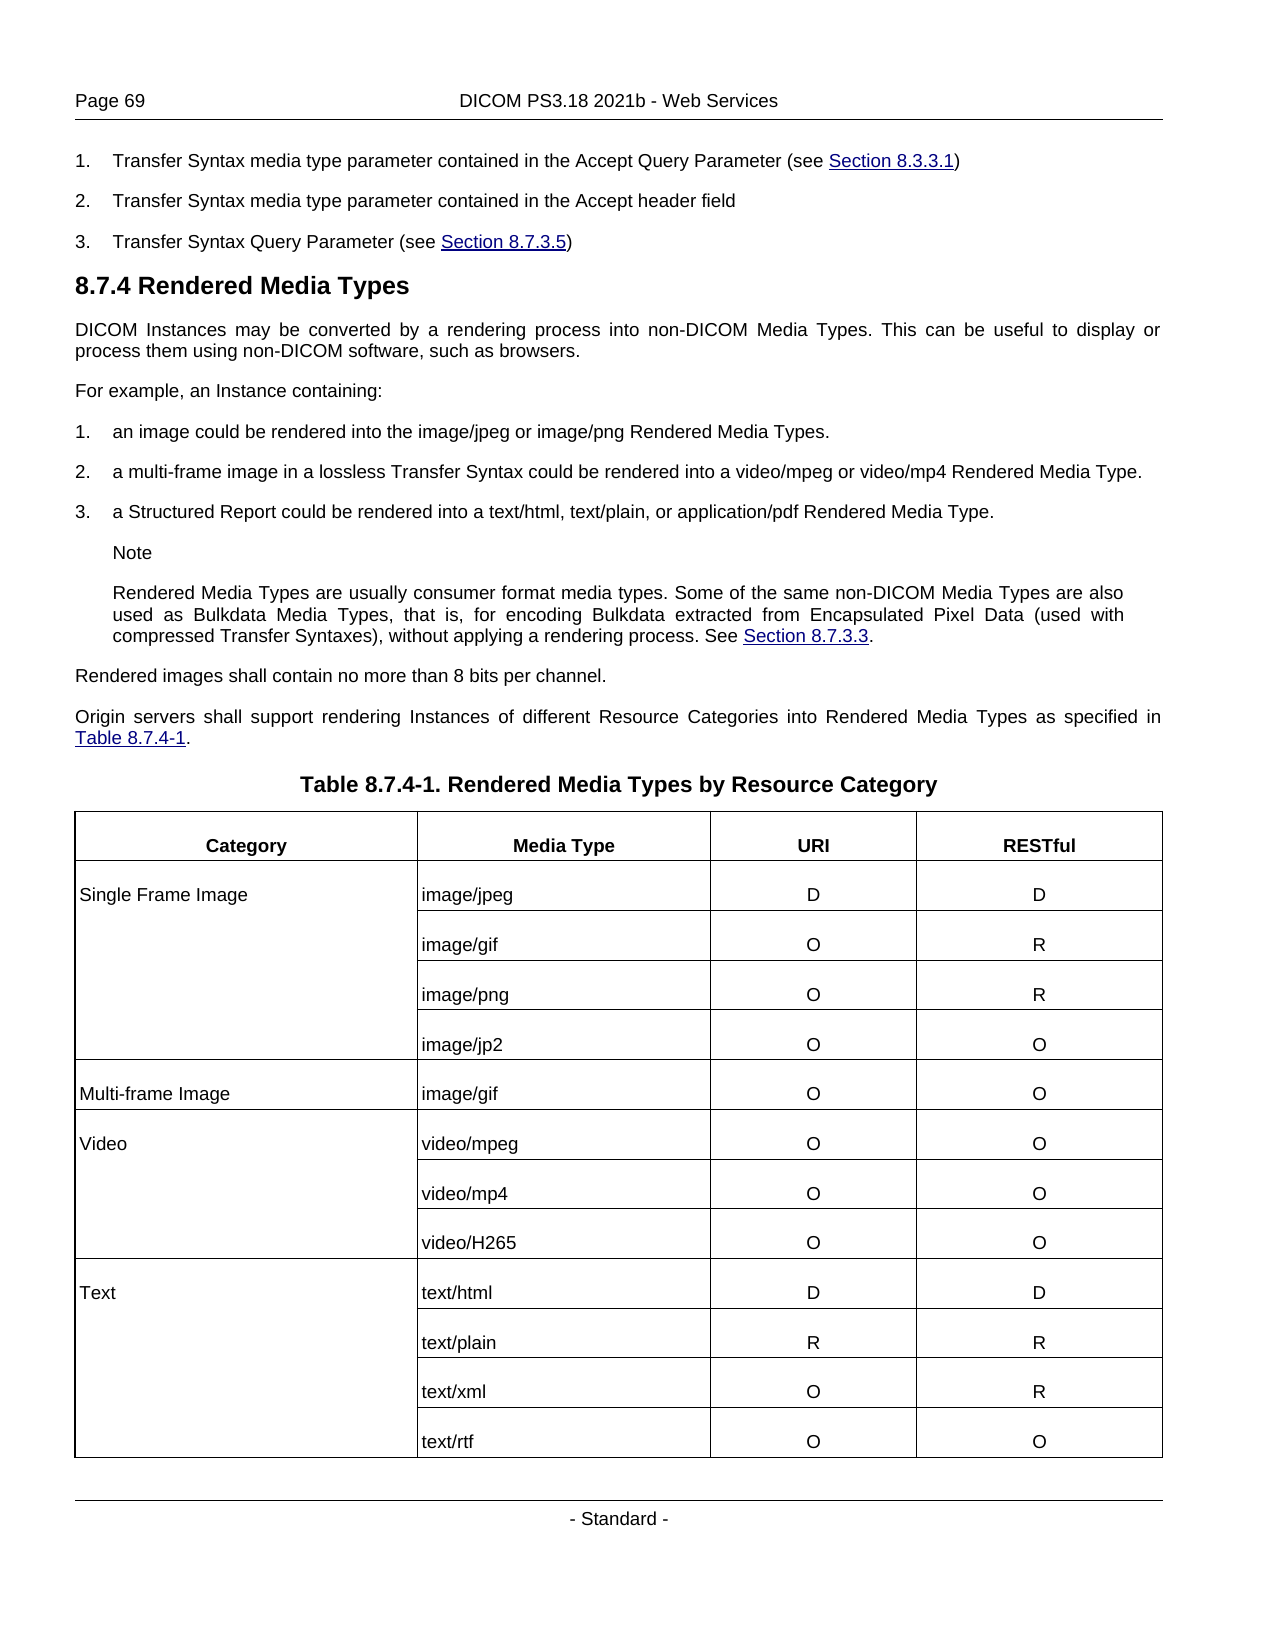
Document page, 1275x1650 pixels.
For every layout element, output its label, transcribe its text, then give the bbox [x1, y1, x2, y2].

text For example, an Instance containing: [75, 380, 1162, 402]
text 1. an image could be rendered into the image/jpeg or image/png Rendered Media Types. [75, 421, 1162, 442]
table_cell text/html [418, 1259, 710, 1307]
table_cell R [711, 1309, 916, 1357]
table_cell R [917, 961, 1162, 1009]
table_cell D [917, 1259, 1162, 1307]
table_header RESTful [917, 812, 1162, 860]
table_cell O [711, 1358, 916, 1407]
table_cell Video [76, 1110, 417, 1258]
table_cell O [711, 1160, 916, 1208]
table_cell Text [76, 1259, 417, 1457]
table_cell O [711, 1209, 916, 1258]
table_cell text/xml [418, 1358, 710, 1407]
text 1. Transfer Syntax media type parameter contained in the Accept Query Parameter (see Section 8.3.3.1) [75, 150, 1162, 172]
table_cell O [917, 1060, 1162, 1109]
table_cell video/H265 [418, 1209, 710, 1258]
table_cell D [711, 861, 916, 910]
table_cell R [917, 1358, 1162, 1407]
table_cell D [711, 1259, 916, 1307]
table_header Media Type [418, 812, 710, 860]
table_cell D [917, 861, 1162, 910]
table_cell O [917, 1160, 1162, 1208]
text 8.7.4 Rendered Media Types [75, 271, 1162, 300]
text Table 8.7.4-1. Rendered Media Types by Resource Category [75, 771, 1162, 797]
table_header Category [76, 812, 417, 860]
table_cell O [711, 1110, 916, 1158]
table_cell image/gif [418, 1060, 710, 1109]
text 2. Transfer Syntax media type parameter contained in the Accept header field [75, 190, 1162, 212]
table_cell O [917, 1010, 1162, 1059]
table_cell O [711, 1010, 916, 1059]
table_cell Multi-frame Image [76, 1060, 417, 1109]
table_cell O [711, 911, 916, 960]
table_cell O [917, 1110, 1162, 1158]
text DICOM Instances may be converted by a rendering process into non-DICOM Media Types. This can be useful to display or process them using non-DICOM software, such as browsers. [75, 318, 1162, 362]
table_cell text/plain [418, 1309, 710, 1357]
table_cell O [711, 1060, 916, 1109]
table_cell O [711, 1408, 916, 1457]
table_cell video/mpeg [418, 1110, 710, 1158]
table_cell image/png [418, 961, 710, 1009]
text 3. Transfer Syntax Query Parameter (see Section 8.7.3.5) [75, 231, 1162, 252]
text Rendered Media Types are usually consumer format media types. Some of the same non-DICOM Media Types are also used as Bulkdata Media Types, that is, for encoding Bulkdata extracted from Encapsulated Pixel Data (used with compressed Transfer Syntaxes), without applying a rendering process. See Section 8.7.3.3. [112, 582, 1125, 647]
text Rendered images shall contain no more than 8 bits per channel. [75, 665, 1162, 687]
table_cell image/jp2 [418, 1010, 710, 1059]
table_cell video/mp4 [418, 1160, 710, 1208]
table_cell text/rtf [418, 1408, 710, 1457]
table_cell O [711, 961, 916, 1009]
table_cell O [917, 1209, 1162, 1258]
table_cell R [917, 1309, 1162, 1357]
table_cell Single Frame Image [76, 861, 417, 1059]
table_cell image/gif [418, 911, 710, 960]
text 3. a Structured Report could be rendered into a text/html, text/plain, or application/pdf Rendered Media Type. [75, 501, 1162, 523]
text Note [112, 542, 1125, 563]
table_cell O [917, 1408, 1162, 1457]
table_header URI [711, 812, 916, 860]
text 2. a multi-frame image in a lossless Transfer Syntax could be rendered into a video/mpeg or video/mp4 Rendered Media Type. [75, 461, 1162, 482]
text Origin servers shall support rendering Instances of different Resource Categories into Rendered Media Types as specified in Table 8.7.4-1. [75, 706, 1162, 749]
table_cell R [917, 911, 1162, 960]
table_cell image/jpeg [418, 861, 710, 910]
